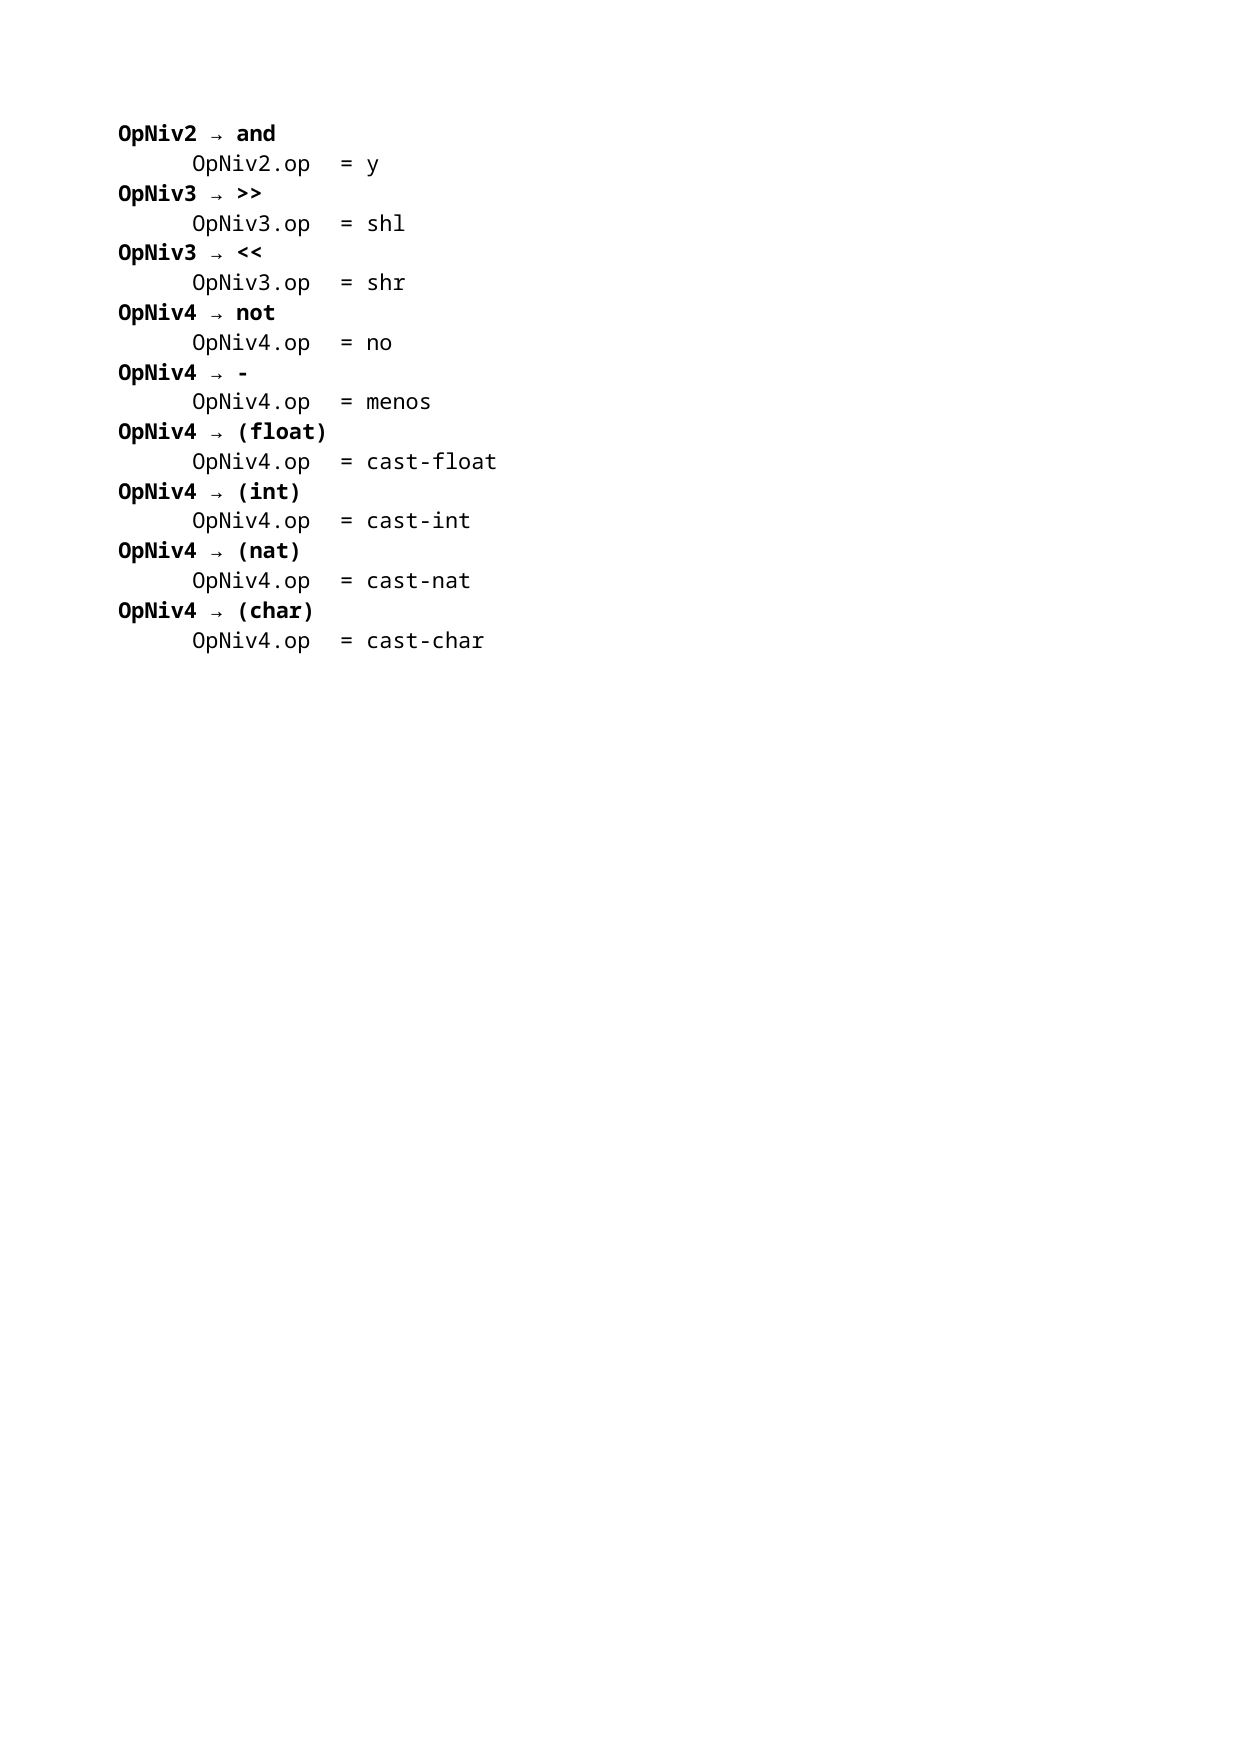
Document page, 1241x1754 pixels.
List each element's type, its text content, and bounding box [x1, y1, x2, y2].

text OpNiv4.op = no [118, 327, 1122, 356]
text OpNiv4 → (char) [118, 595, 1122, 624]
text OpNiv4 → not [118, 297, 1122, 327]
text OpNiv3 → >> [118, 178, 1122, 207]
text OpNiv3.op = shr [118, 267, 1122, 297]
text OpNiv2 → and [118, 118, 1122, 148]
text OpNiv2.op = y [118, 148, 1122, 178]
text OpNiv3.op = shl [118, 207, 1122, 237]
text OpNiv4 → (nat) [118, 535, 1122, 565]
text OpNiv4.op = cast-float [118, 446, 1122, 476]
text OpNiv4.op = cast-nat [118, 565, 1122, 595]
text OpNiv4 → (float) [118, 416, 1122, 446]
text OpNiv3 → << [118, 237, 1122, 267]
text OpNiv4 → - [118, 356, 1122, 386]
text OpNiv4.op = cast-char [118, 624, 1122, 654]
text OpNiv4 → (int) [118, 476, 1122, 505]
text OpNiv4.op = menos [118, 386, 1122, 416]
text OpNiv4.op = cast-int [118, 505, 1122, 535]
